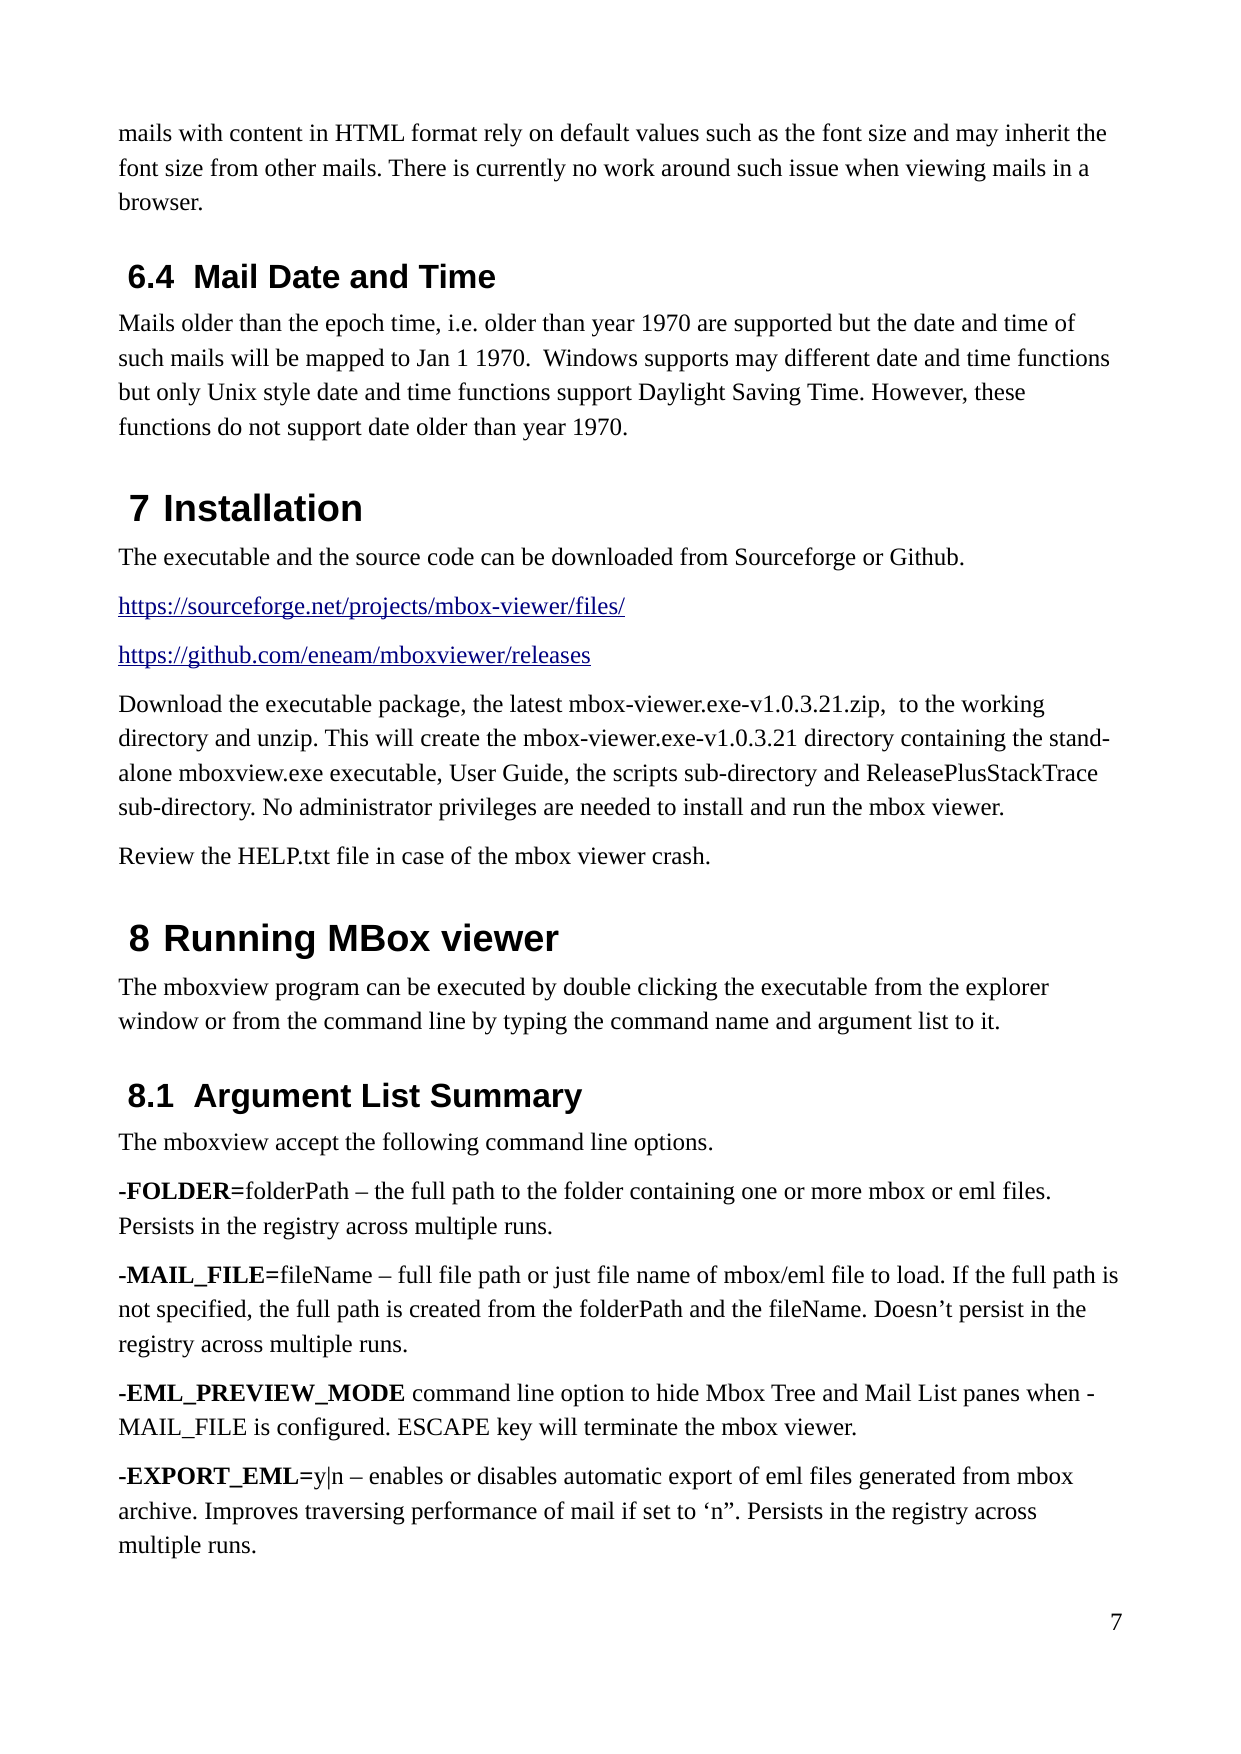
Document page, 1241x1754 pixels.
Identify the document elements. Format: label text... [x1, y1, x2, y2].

subtitle Running MBox viewer [118, 916, 1122, 959]
text -EXPORT_EML=y|n – enables or disables automatic export of eml files generated from mbox archive. Improves traversing performance of mail if set to ‘n”. Persists in the registry across multiple runs. [118, 1461, 1122, 1559]
text The executable and the source code can be downloaded from Sourceforge or Github. [118, 542, 1122, 571]
subtitle Installation [118, 486, 1122, 529]
text Mails older than the epoch time, i.e. older than year 1970 are supported but the date and time of such mails will be mapped to Jan 1 1970. Windows supports may different date and time functions but only Unix style date and time functions support Daylight Saving Time. However, these functions do not support date older than year 1970. [118, 308, 1122, 440]
text -FOLDER=folderPath – the full path to the folder containing one or more mbox or eml files. Persists in the registry across multiple runs. [118, 1176, 1122, 1239]
text -MAIL_FILE=fileName – full file path or just file name of mbox/eml file to load. If the full path is not specified, the full path is created from the folderPath and the fileName. Doesn’t persist in the registry across multiple runs. [118, 1260, 1122, 1357]
text Download the executable package, the latest mbox-viewer.exe-v1.0.3.21.zip, to the working directory and unzip. This will create the mbox-viewer.exe-v1.0.3.21 directory containing the stand-alone mboxview.exe executable, User Guide, the scripts sub-directory and ReleasePlusStackTrace sub-directory. No administrator privileges are needed to install and run the mbox viewer. [118, 689, 1122, 821]
text The mboxview program can be executed by double clicking the executable from the explorer window or from the command line by typing the command name and argument list to it. [118, 972, 1122, 1035]
subtitle Argument List Summary [118, 1076, 1122, 1115]
text The mboxview accept the following command line options. [118, 1127, 1122, 1156]
text mails with content in HTML format rely on default values such as the font size and may inherit the font size from other mails. There is currently no work around such issue when viewing mails in a browser. [118, 118, 1122, 216]
subtitle Mail Date and Time [118, 257, 1122, 296]
text https://github.com/eneam/mboxviewer/releases [118, 640, 1122, 669]
text https://sourceforge.net/projects/mbox-viewer/files/ [118, 591, 1122, 619]
text -EML_PREVIEW_MODE command line option to hide Mbox Tree and Mail List panes when -MAIL_FILE is configured. ESCAPE key will terminate the mbox viewer. [118, 1378, 1122, 1441]
text Review the HELP.txt file in case of the mbox viewer crash. [118, 841, 1122, 870]
